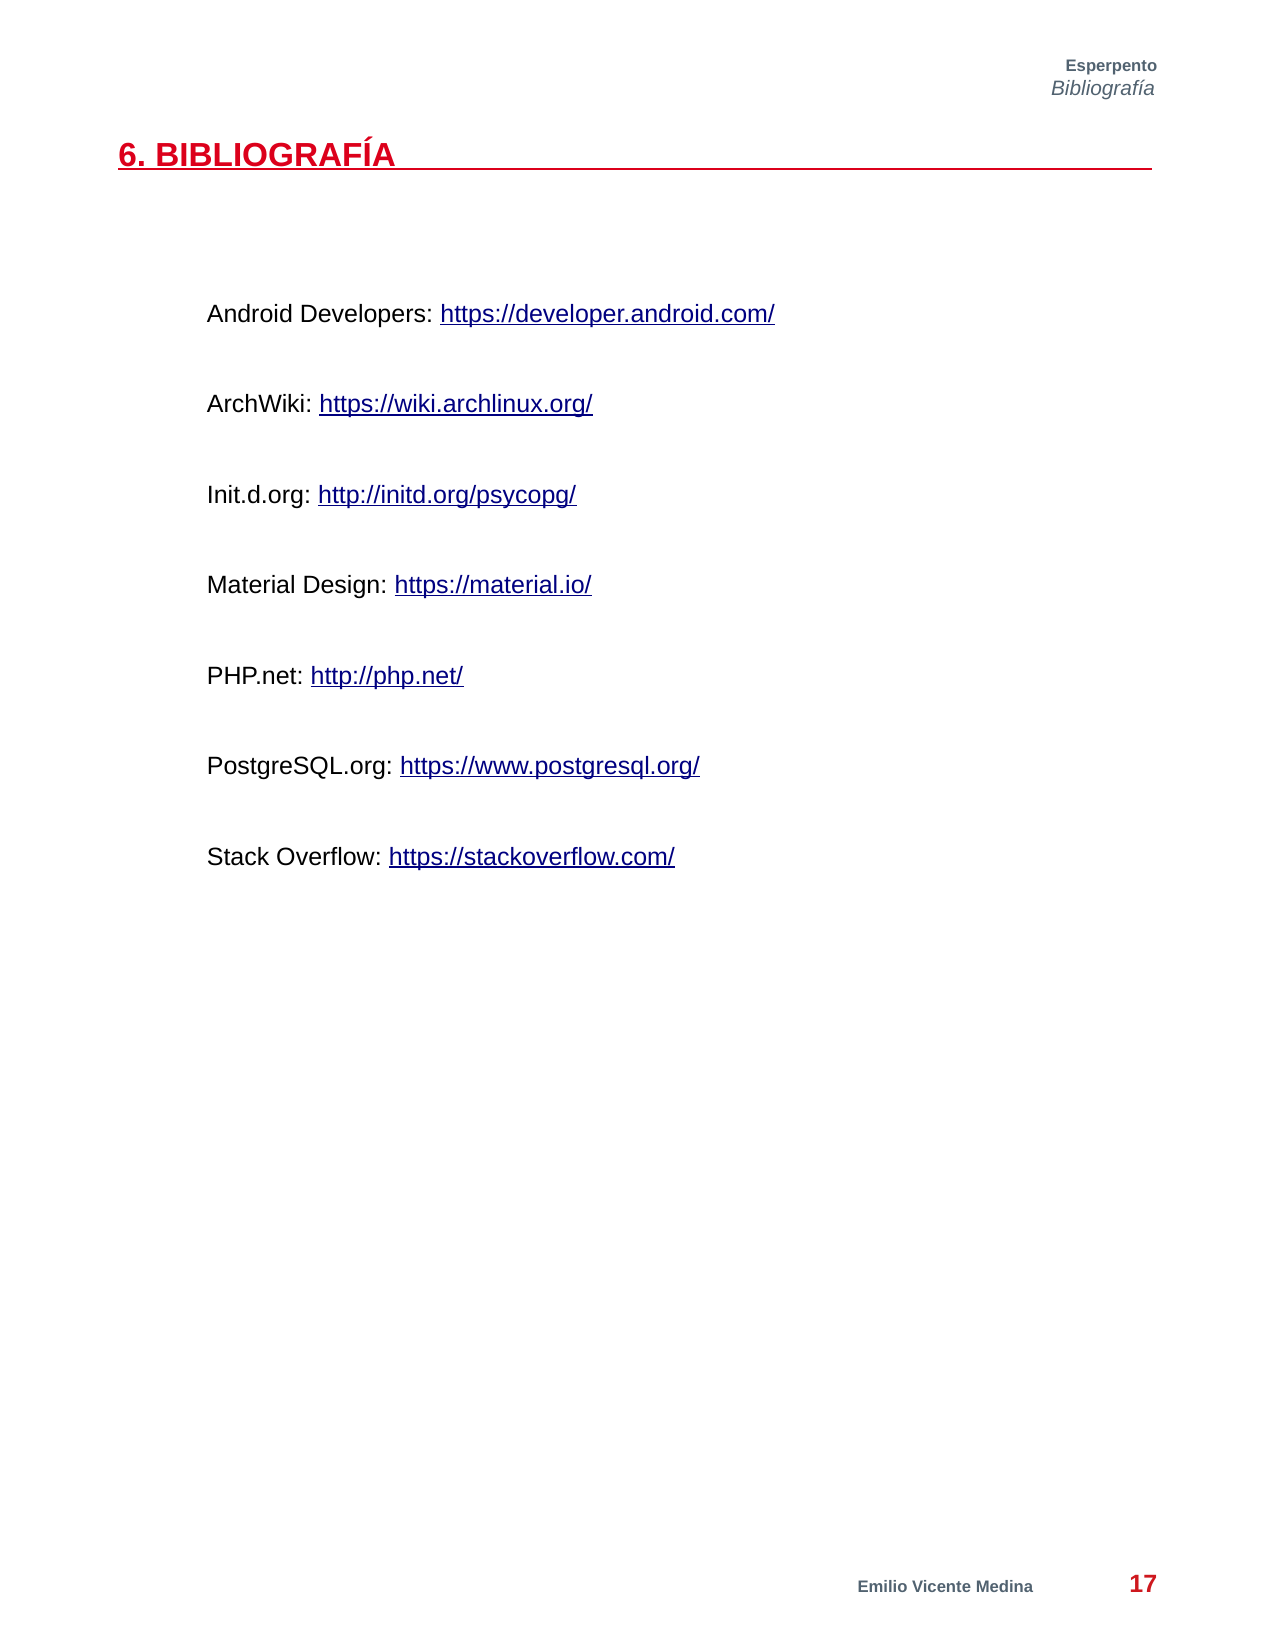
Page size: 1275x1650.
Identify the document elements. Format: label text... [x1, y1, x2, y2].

text Bibliografía [118, 75, 1157, 99]
text Esperpento [118, 56, 1157, 75]
text PHP.net: http://php.net/ [118, 661, 1157, 689]
text Init.d.org: http://initd.org/psycopg/ [118, 480, 1157, 509]
text PostgreSQL.org: https://www.postgresql.org/ [118, 751, 1157, 780]
text Stack Overflow: https://stackoverflow.com/ [118, 842, 1157, 870]
text ArchWiki: https://wiki.archlinux.org/ [118, 389, 1157, 418]
text Android Developers: https://developer.android.com/ [118, 299, 1157, 328]
title 6. Bibliografía [118, 135, 1157, 173]
text Material Design: https://material.io/ [118, 570, 1157, 599]
